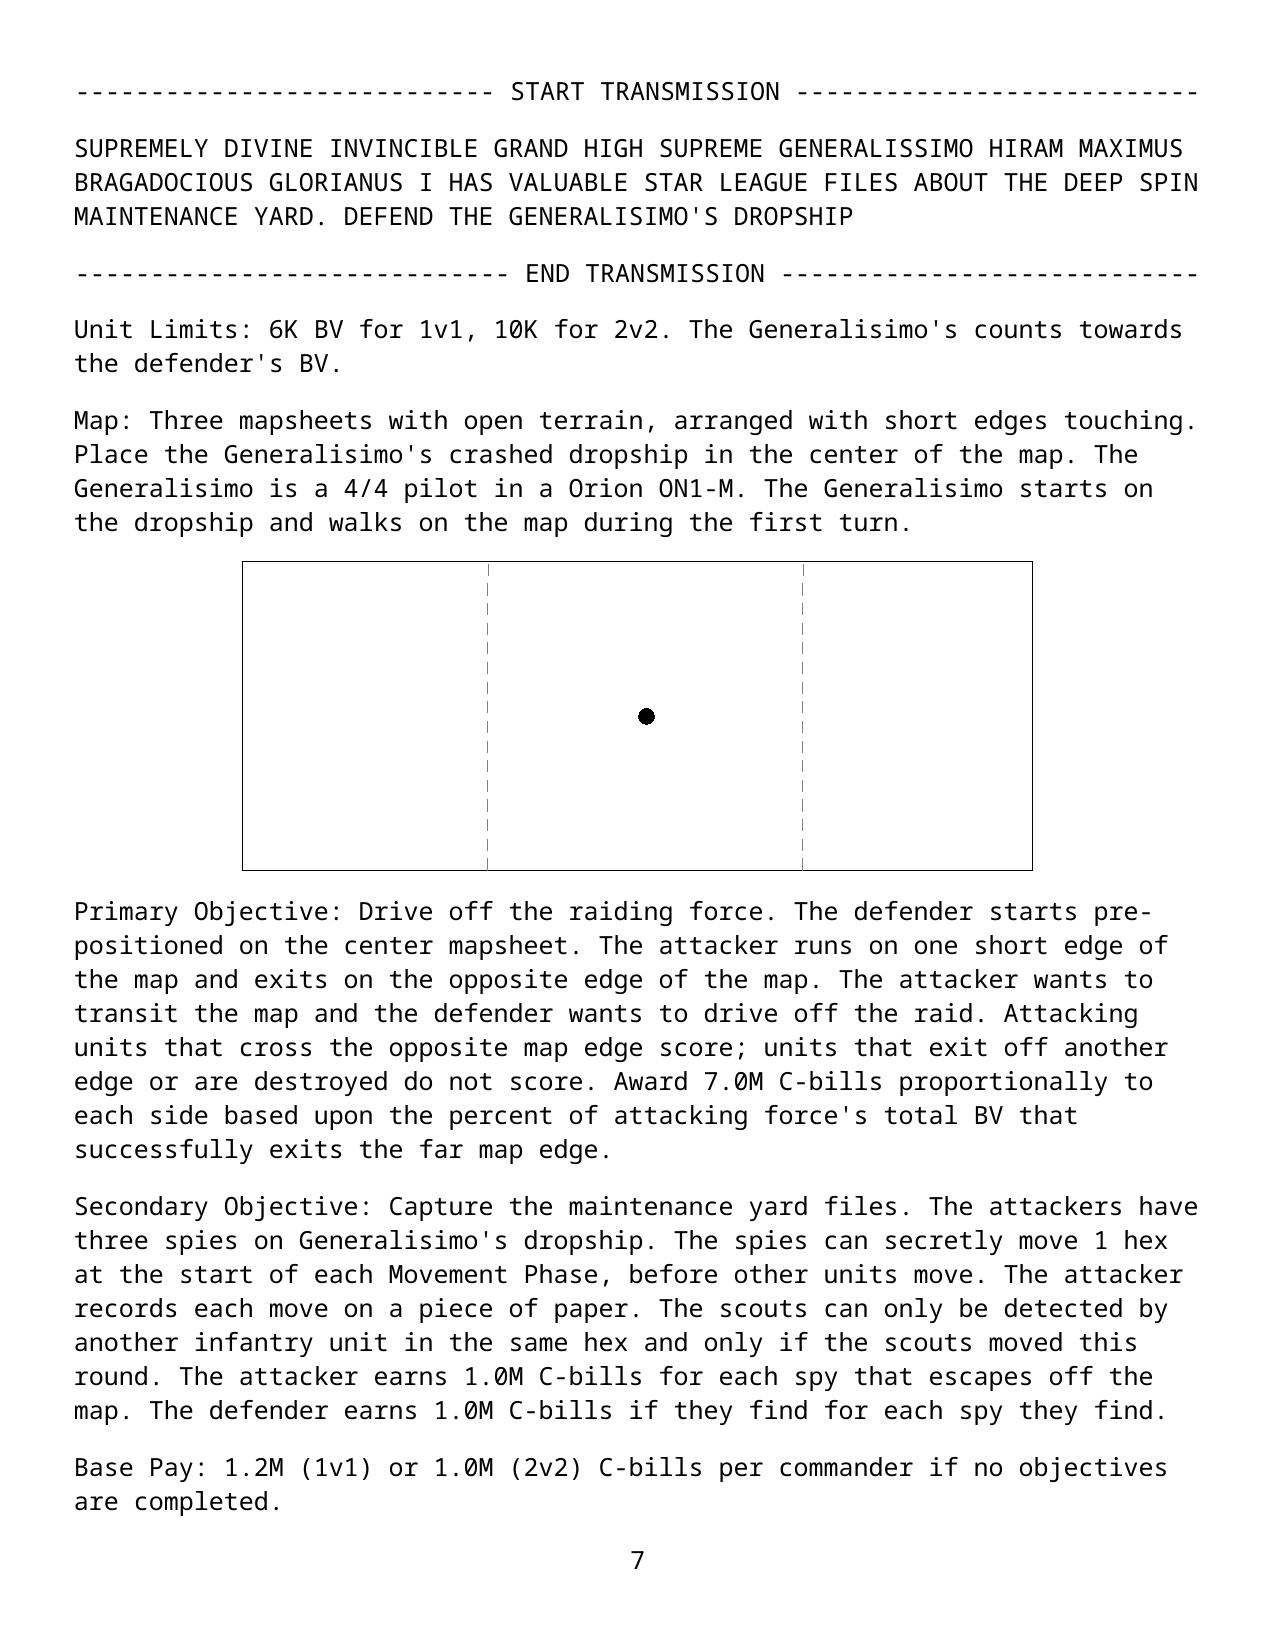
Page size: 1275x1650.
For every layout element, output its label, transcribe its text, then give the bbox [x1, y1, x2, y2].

text Unit Limits: 6K BV for 1v1, 10K for 2v2. The Generalisimo's counts towards the defender's BV. [73, 312, 1201, 380]
text Base Pay: 1.2M (1v1) or 1.0M (2v2) C-bills per commander if no objectives are completed. [73, 1450, 1201, 1518]
text Primary Objective: Drive off the raiding force. The defender starts pre-positioned on the center mapsheet. The attacker runs on one short edge of the map and exits on the opposite edge of the map. The attacker wants to transit the map and the defender wants to drive off the raid. Attacking units that cross the opposite map edge score; units that exit off another edge or are destroyed do not score. Award 7.0M C-bills proportionally to each side based upon the percent of attacking force's total BV that successfully exits the far map edge. [73, 893, 1201, 1166]
text SUPREMELY DIVINE INVINCIBLE GRAND HIGH SUPREME GENERALISSIMO HIRAM MAXIMUS BRAGADOCIOUS GLORIANUS I HAS VALUABLE STAR LEAGUE FILES ABOUT THE DEEP SPIN MAINTENANCE YARD. DEFEND THE GENERALISIMO'S DROPSHIP [73, 108, 1201, 232]
text Secondary Objective: Capture the maintenance yard files. The attackers have three spies on Generalisimo's dropship. The spies can secretly move 1 hex at the start of each Movement Phase, before other units move. The attacker records each move on a piece of paper. The scouts can only be detected by another infantry unit in the same hex and only if the scouts moved this round. The attacker earns 1.0M C-bills for each spy that escapes off the map. The defender earns 1.0M C-bills if they find for each spy they find. [73, 1188, 1201, 1427]
text ----------------------------- END TRANSMISSION ---------------------------- [73, 232, 1201, 289]
text Map: Three mapsheets with open terrain, arranged with short edges touching. Place the Generalisimo's crashed dropship in the center of the map. The Generalisimo is a 4/4 pilot in a Orion ON1-M. The Generalisimo starts on the dropship and walks on the map during the first turn. [73, 403, 1201, 539]
text ---------------------------- START TRANSMISSION --------------------------- [73, 73, 1201, 108]
